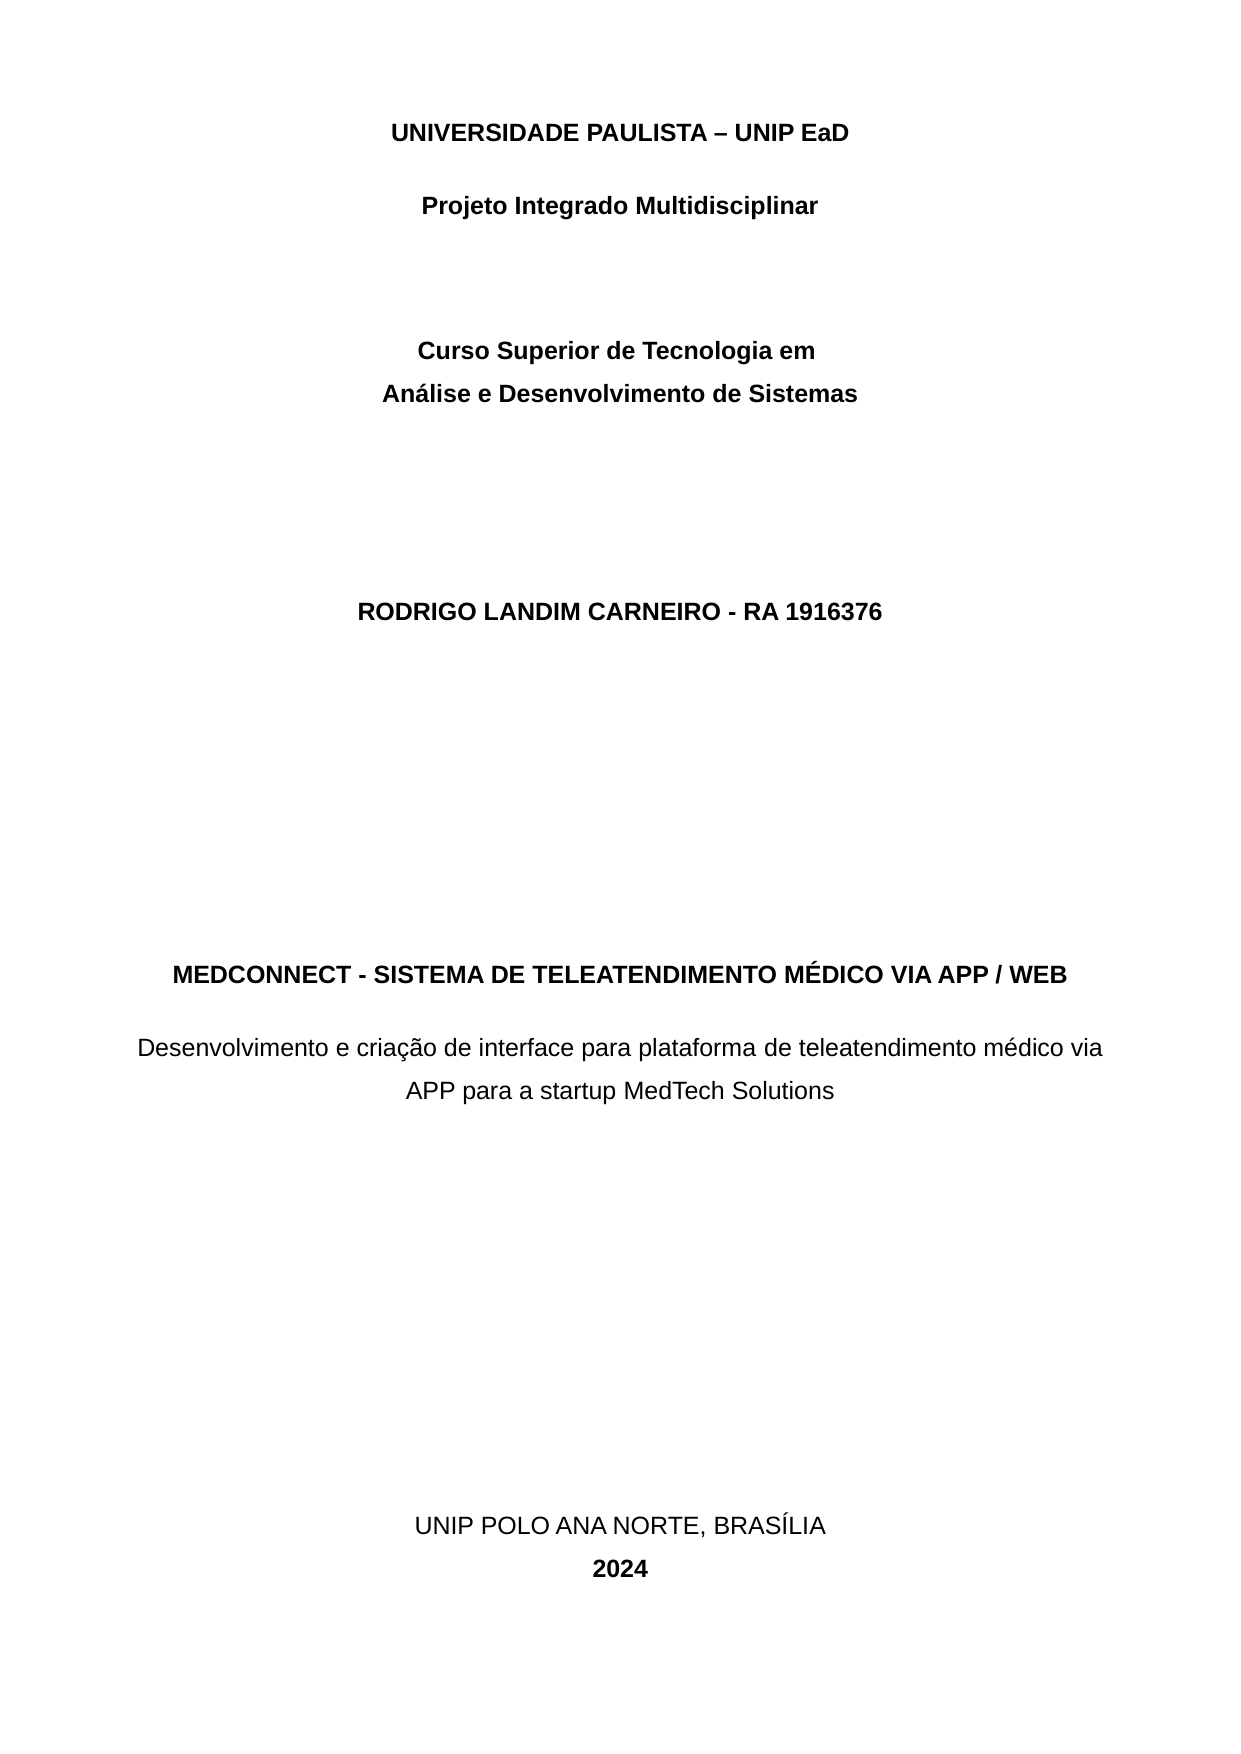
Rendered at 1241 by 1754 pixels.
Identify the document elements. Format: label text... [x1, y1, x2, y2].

text Curso Superior de Tecnologia em Análise e Desenvolvimento de Sistemas [118, 336, 1122, 408]
text Desenvolvimento e criação de interface para plataforma de teleatendimento médico via APP para a startup MedTech Solutions [118, 1032, 1122, 1104]
text UNIP POLO ANA NORTE, BRASÍLIA 2024 [118, 1511, 1122, 1583]
text Projeto Integrado Multidisciplinar [118, 191, 1122, 219]
text UNIVERSIDADE PAULISTA – UNIP EaD [118, 118, 1122, 147]
text MEDCONNECT - SISTEMA DE TELEATENDIMENTO MÉDICO VIA APP / WEB [118, 960, 1122, 989]
text RODRIGO LANDIM CARNEIRO - RA 1916376 [118, 597, 1122, 626]
